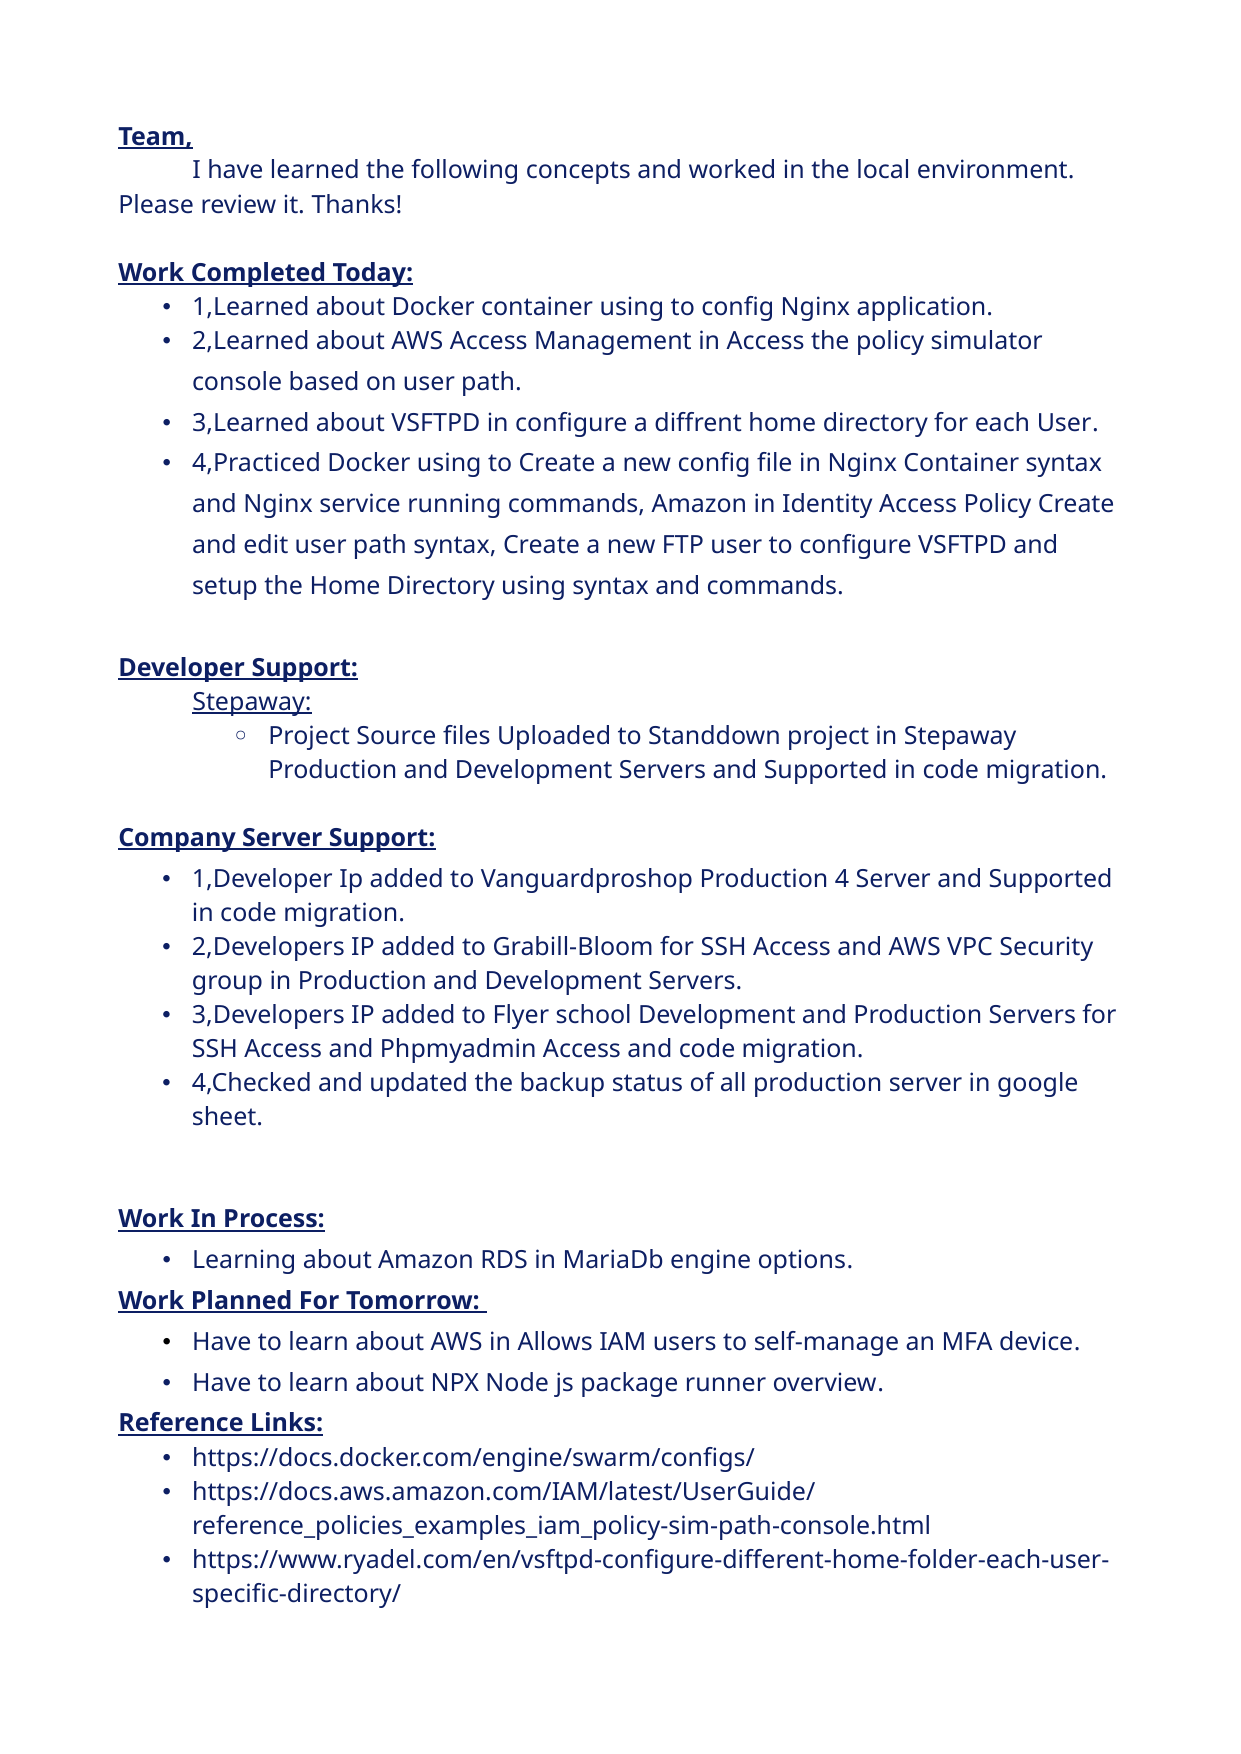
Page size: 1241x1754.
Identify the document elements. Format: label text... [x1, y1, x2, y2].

list 3,Learned about VSFTPD in configure a diffrent home directory for each User. [162, 404, 1122, 438]
list Learning about Amazon RDS in MariaDb engine options. [162, 1242, 1122, 1276]
text Work Completed Today: [118, 254, 1122, 288]
list 4,Practiced Docker using to Create a new config file in Nginx Container syntax and Nginx service running commands, Amazon in Identity Access Policy Create and edit user path syntax, Create a new FTP user to configure VSFTPD and setup the Home Directory using syntax and commands. [162, 445, 1122, 602]
text Team, [118, 118, 1122, 152]
list 1,Learned about Docker container using to config Nginx application. [162, 288, 1122, 322]
text Work In Process: [118, 1201, 1122, 1235]
text Company Server Support: [118, 819, 1122, 853]
subtitle 2,Developers IP added to Grabill-Bloom for SSH Access and AWS VPC Security group in Production and Development Servers. [162, 928, 1122, 997]
text Reference Links: [118, 1405, 1122, 1439]
list https://www.ryadel.com/en/vsftpd-configure-different-home-folder-each-user-specific-directory/ [162, 1541, 1122, 1609]
list https://docs.aws.amazon.com/IAM/latest/UserGuide/reference_policies_examples_iam_policy-sim-path-console.html [162, 1473, 1122, 1541]
text Work Planned For Tomorrow: [118, 1283, 1122, 1317]
list Have to learn about AWS in Allows IAM users to self-manage an MFA device. [162, 1323, 1122, 1357]
subtitle 4,Checked and updated the backup status of all production server in google sheet. [162, 1065, 1122, 1133]
list 2,Learned about AWS Access Management in Access the policy simulator console based on user path. [162, 322, 1122, 397]
list Have to learn about NPX Node js package runner overview. [162, 1364, 1122, 1398]
text Developer Support: [118, 649, 1122, 683]
subtitle 1,Developer Ip added to Vanguardproshop Production 4 Server and Supported in code migration. [162, 860, 1122, 928]
subtitle 3,Developers IP added to Flyer school Development and Production Servers for SSH Access and Phpmyadmin Access and code migration. [162, 997, 1122, 1065]
text Stepaway: [118, 683, 1122, 717]
text I have learned the following concepts and worked in the local environment. Please review it. Thanks! [118, 152, 1122, 220]
subtitle Project Source files Uploaded to Standdown project in Stepaway Production and Development Servers and Supported in code migration. [231, 717, 1122, 785]
list https://docs.docker.com/engine/swarm/configs/ [162, 1439, 1122, 1473]
